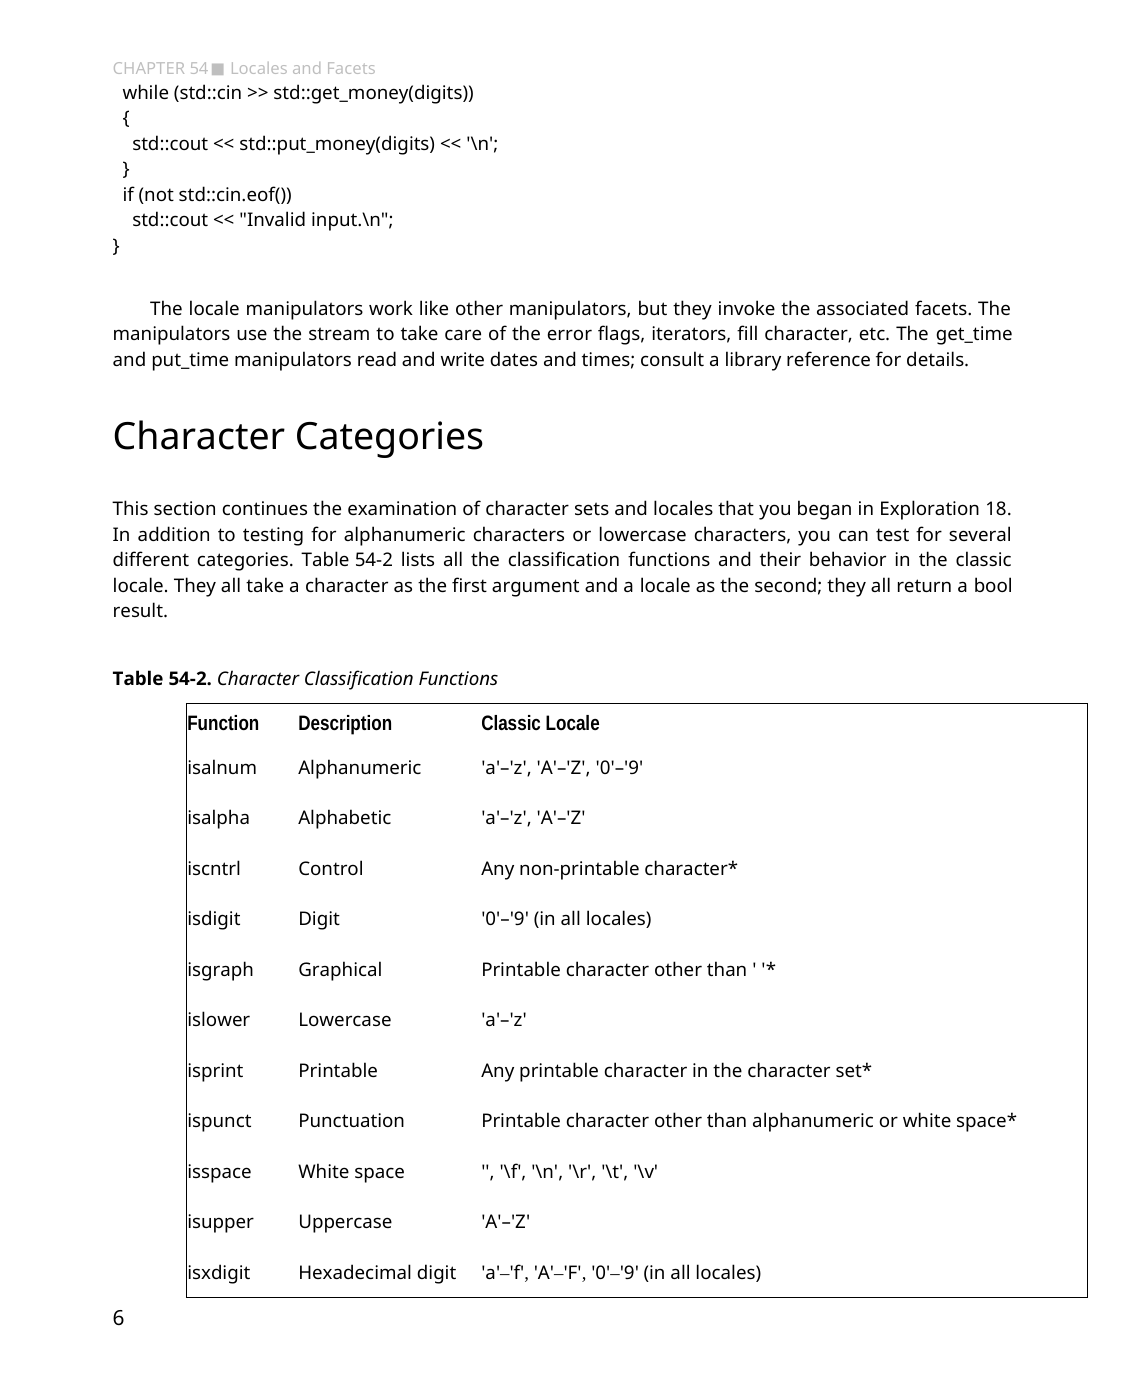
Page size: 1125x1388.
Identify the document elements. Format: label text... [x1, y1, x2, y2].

table_cell isspace [187, 1146, 297, 1196]
table_cell isxdigit [187, 1247, 297, 1297]
text Table 54-2. Character Classification Functions [112, 665, 1012, 690]
table_cell 'a'–'z' [480, 994, 1087, 1044]
text while (std::cin >> std::get_money(digits)) [112, 79, 1012, 104]
table_cell isupper [187, 1196, 297, 1247]
table_cell '', '\f', '\n', '\r', '\t', '\v' [480, 1146, 1087, 1196]
table_cell Printable character other than alphanumeric or white space* [480, 1095, 1087, 1146]
table_cell Digit [298, 893, 480, 943]
table_cell Hexadecimal digit [298, 1247, 480, 1297]
table_cell islower [187, 994, 297, 1044]
table_cell isalnum [187, 741, 297, 792]
table_cell isalpha [187, 792, 297, 842]
table_cell ispunct [187, 1095, 297, 1146]
table_cell Alphabetic [298, 792, 480, 842]
text std::cout << "Invalid input.\n"; [112, 207, 1012, 232]
text } [112, 232, 1012, 258]
table_cell Graphical [298, 944, 480, 994]
table_cell isdigit [187, 893, 297, 943]
text std::cout << std::put_money(digits) << '\n'; [112, 130, 1012, 156]
table_header Description [298, 704, 480, 741]
table_cell Any printable character in the character set* [480, 1045, 1087, 1095]
table_header Classic Locale [480, 704, 1087, 741]
table_cell Printable character other than ' '* [480, 944, 1087, 994]
subtitle Character Categories [112, 409, 1012, 460]
table_cell Uppercase [298, 1196, 480, 1247]
text if (not std::cin.eof()) [112, 181, 1012, 207]
table_cell Punctuation [298, 1095, 480, 1146]
table_cell isprint [187, 1045, 297, 1095]
table_cell 'a'–'z', 'A'–'Z' [480, 792, 1087, 842]
table_cell White space [298, 1146, 480, 1196]
table_header Function [187, 704, 297, 741]
table_cell Lowercase [298, 994, 480, 1044]
table_cell Alphanumeric [298, 741, 480, 792]
table_cell Printable [298, 1045, 480, 1095]
table_cell isgraph [187, 944, 297, 994]
table_cell Any non-printable character* [480, 842, 1087, 893]
text } [112, 156, 1012, 181]
text This section continues the examination of character sets and locales that you began in Exploration 18. In addition to testing for alphanumeric characters or lowercase characters, you can test for several different categories. Table 54-2 lists all the classification functions and their behavior in the classic locale. They all take a character as the first argument and a locale as the second; they all return a bool result. [112, 496, 1012, 623]
table_cell 'a'–'f', 'A'–'F', '0'–'9' (in all locales) [480, 1247, 1087, 1297]
table_cell 'a'–'z', 'A'–'Z', '0'–'9' [480, 741, 1087, 792]
text The locale manipulators work like other manipulators, but they invoke the associated facets. The manipulators use the stream to take care of the error flags, iterators, fill character, etc. The get_time and put_time manipulators read and write dates and times; consult a library reference for details. [112, 295, 1012, 372]
table_cell 'A'–'Z' [480, 1196, 1087, 1247]
table_cell iscntrl [187, 842, 297, 893]
table_cell Control [298, 842, 480, 893]
text { [112, 104, 1012, 130]
table_cell '0'–'9' (in all locales) [480, 893, 1087, 943]
